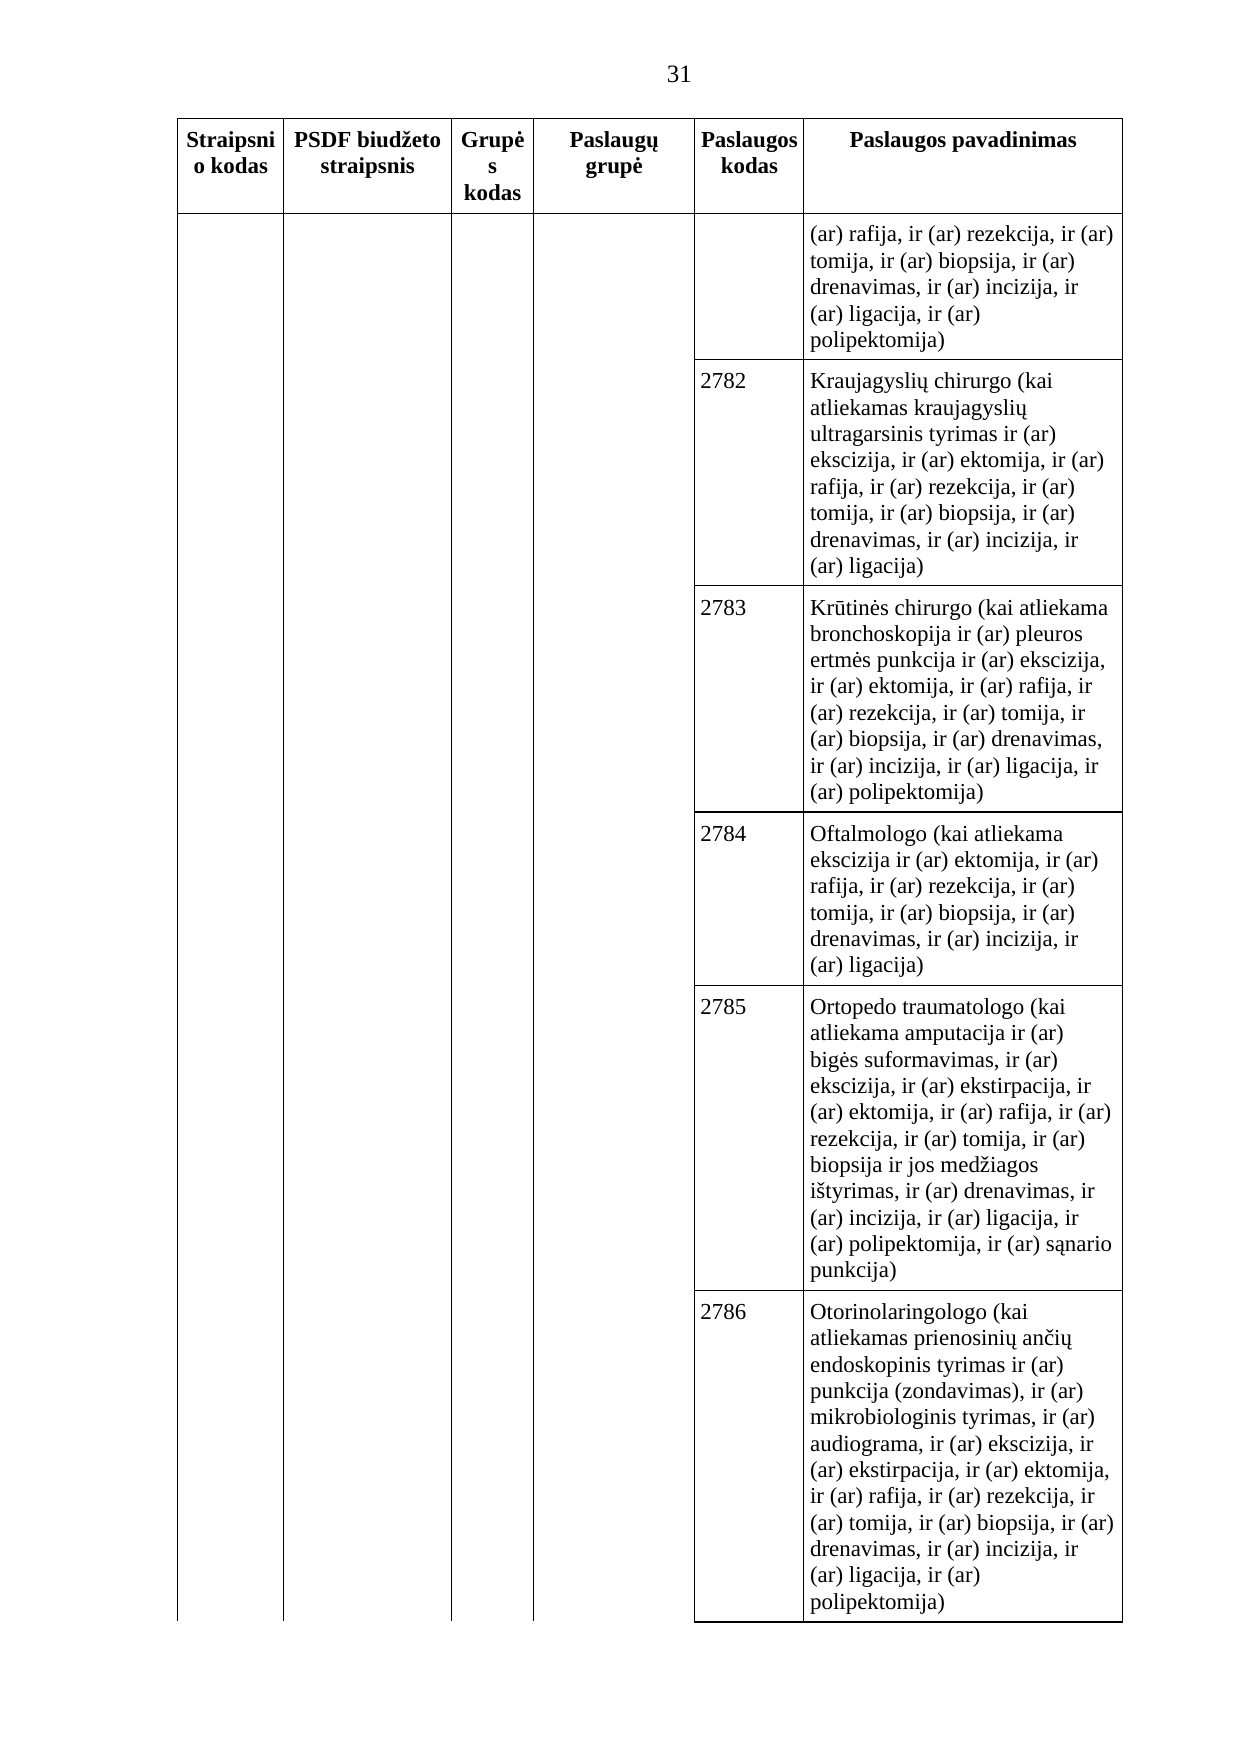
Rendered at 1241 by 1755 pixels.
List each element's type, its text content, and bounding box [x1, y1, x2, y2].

table_cell [284, 585, 451, 811]
table_cell [452, 214, 533, 359]
table_cell [452, 985, 533, 1290]
table_cell [534, 585, 694, 811]
table_header Paslaugos pavadinimas [804, 119, 1122, 212]
table_cell [284, 214, 451, 359]
table_header Straipsnio kodas [178, 119, 283, 212]
table_cell 2783 [695, 586, 803, 811]
table_cell [178, 811, 283, 985]
table_cell [178, 985, 283, 1290]
table_cell [534, 359, 694, 585]
table_cell 2785 [695, 986, 803, 1290]
table_cell 2782 [695, 360, 803, 585]
table_cell Otorinolaringologo (kai atliekamas prienosinių ančių endoskopinis tyrimas ir (ar) punkcija (zondavimas), ir (ar) mikrobiologinis tyrimas, ir (ar) audiograma, ir (ar) ekscizija, ir (ar) ekstirpacija, ir (ar) ektomija, ir (ar) rafija, ir (ar) rezekcija, ir (ar) tomija, ir (ar) biopsija, ir (ar) drenavimas, ir (ar) incizija, ir (ar) ligacija, ir (ar) polipektomija) [804, 1291, 1122, 1621]
table_cell [452, 585, 533, 811]
table_header PSDF biudžeto straipsnis [284, 119, 451, 212]
table_header Paslaugos kodas [695, 119, 803, 212]
table_cell [284, 359, 451, 585]
table_cell [534, 985, 694, 1290]
table_cell [284, 811, 451, 985]
table_cell (ar) rafija, ir (ar) rezekcija, ir (ar) tomija, ir (ar) biopsija, ir (ar) drenavimas, ir (ar) incizija, ir (ar) ligacija, ir (ar) polipektomija) [804, 214, 1122, 359]
table_header Grupės kodas [452, 119, 533, 212]
table_cell [284, 985, 451, 1290]
table_cell [452, 1290, 533, 1621]
table_cell Ortopedo traumatologo (kai atliekama amputacija ir (ar) bigės suformavimas, ir (ar) ekscizija, ir (ar) ekstirpacija, ir (ar) ektomija, ir (ar) rafija, ir (ar) rezekcija, ir (ar) tomija, ir (ar) biopsija ir jos medžiagos ištyrimas, ir (ar) drenavimas, ir (ar) incizija, ir (ar) ligacija, ir (ar) polipektomija, ir (ar) sąnario punkcija) [804, 986, 1122, 1290]
table_cell [534, 811, 694, 985]
table_cell 2786 [695, 1291, 803, 1621]
table_header Paslaugų grupė [534, 119, 694, 212]
table_cell [178, 214, 283, 359]
table_cell Kraujagyslių chirurgo (kai atliekamas kraujagyslių ultragarsinis tyrimas ir (ar) ekscizija, ir (ar) ektomija, ir (ar) rafija, ir (ar) rezekcija, ir (ar) tomija, ir (ar) biopsija, ir (ar) drenavimas, ir (ar) incizija, ir (ar) ligacija) [804, 360, 1122, 585]
table_cell Krūtinės chirurgo (kai atliekama bronchoskopija ir (ar) pleuros ertmės punkcija ir (ar) ekscizija, ir (ar) ektomija, ir (ar) rafija, ir (ar) rezekcija, ir (ar) tomija, ir (ar) biopsija, ir (ar) drenavimas, ir (ar) incizija, ir (ar) ligacija, ir (ar) polipektomija) [804, 586, 1122, 811]
table_cell 2784 [695, 813, 803, 985]
table_cell Oftalmologo (kai atliekama ekscizija ir (ar) ektomija, ir (ar) rafija, ir (ar) rezekcija, ir (ar) tomija, ir (ar) biopsija, ir (ar) drenavimas, ir (ar) incizija, ir (ar) ligacija) [804, 813, 1122, 985]
table_cell [534, 214, 694, 359]
table_cell [534, 1290, 694, 1621]
table_cell [695, 214, 803, 359]
table_cell [178, 585, 283, 811]
table_cell [178, 1290, 283, 1621]
table_cell [452, 811, 533, 985]
table_cell [178, 359, 283, 585]
table_cell [452, 359, 533, 585]
table_cell [284, 1290, 451, 1621]
